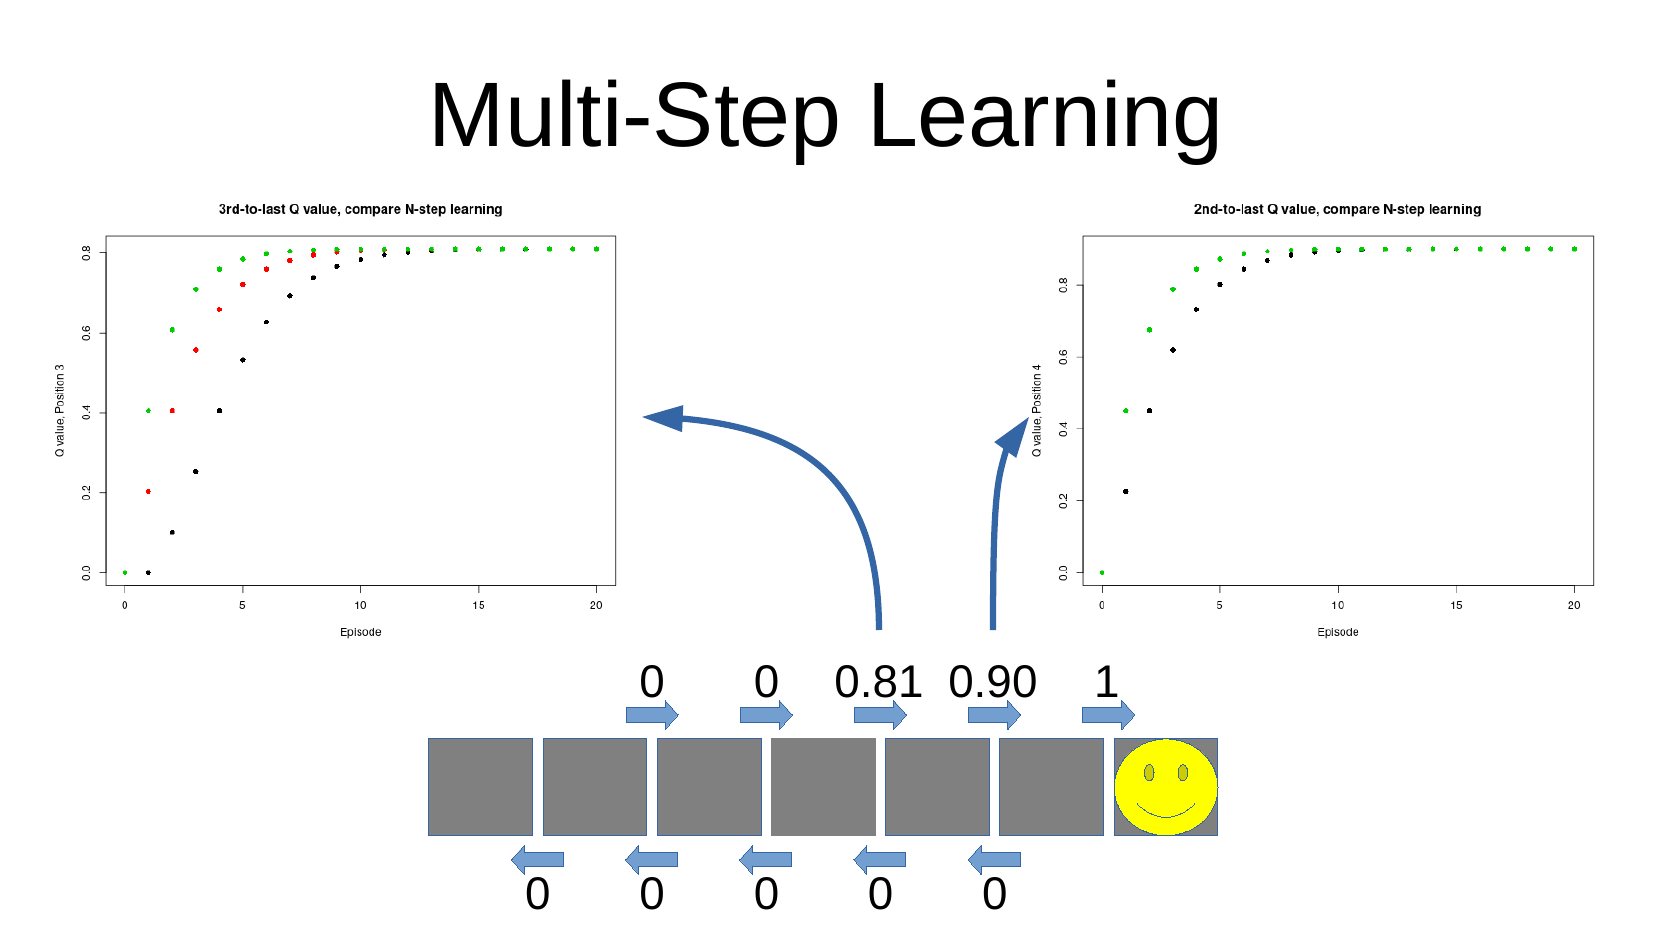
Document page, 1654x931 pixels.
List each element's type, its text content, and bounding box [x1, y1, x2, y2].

title 0 [501, 865, 575, 923]
text_box [999, 738, 1104, 836]
text_box [428, 738, 533, 836]
text_box [543, 738, 647, 836]
title 0.90 [948, 630, 1039, 733]
picture [51, 181, 643, 653]
title 0 [730, 652, 803, 711]
title 0 [958, 864, 1032, 923]
text_box [740, 711, 793, 730]
title 0 [844, 864, 917, 923]
text_box [739, 845, 792, 865]
text_box [511, 845, 564, 865]
text_box [625, 845, 678, 865]
title 0 [615, 865, 689, 923]
text_box [968, 845, 1021, 864]
picture [1028, 181, 1621, 653]
title 1 [1061, 653, 1152, 733]
text_box [657, 738, 762, 836]
text_box [853, 845, 906, 864]
text_box [885, 738, 990, 836]
title 0 [615, 652, 689, 711]
title 0.81 [833, 630, 924, 733]
title 0 [730, 865, 803, 923]
text_box [626, 711, 679, 730]
title Multi-Step Learning [82, 37, 1571, 193]
text_box [771, 738, 876, 836]
text_box [1114, 738, 1219, 836]
